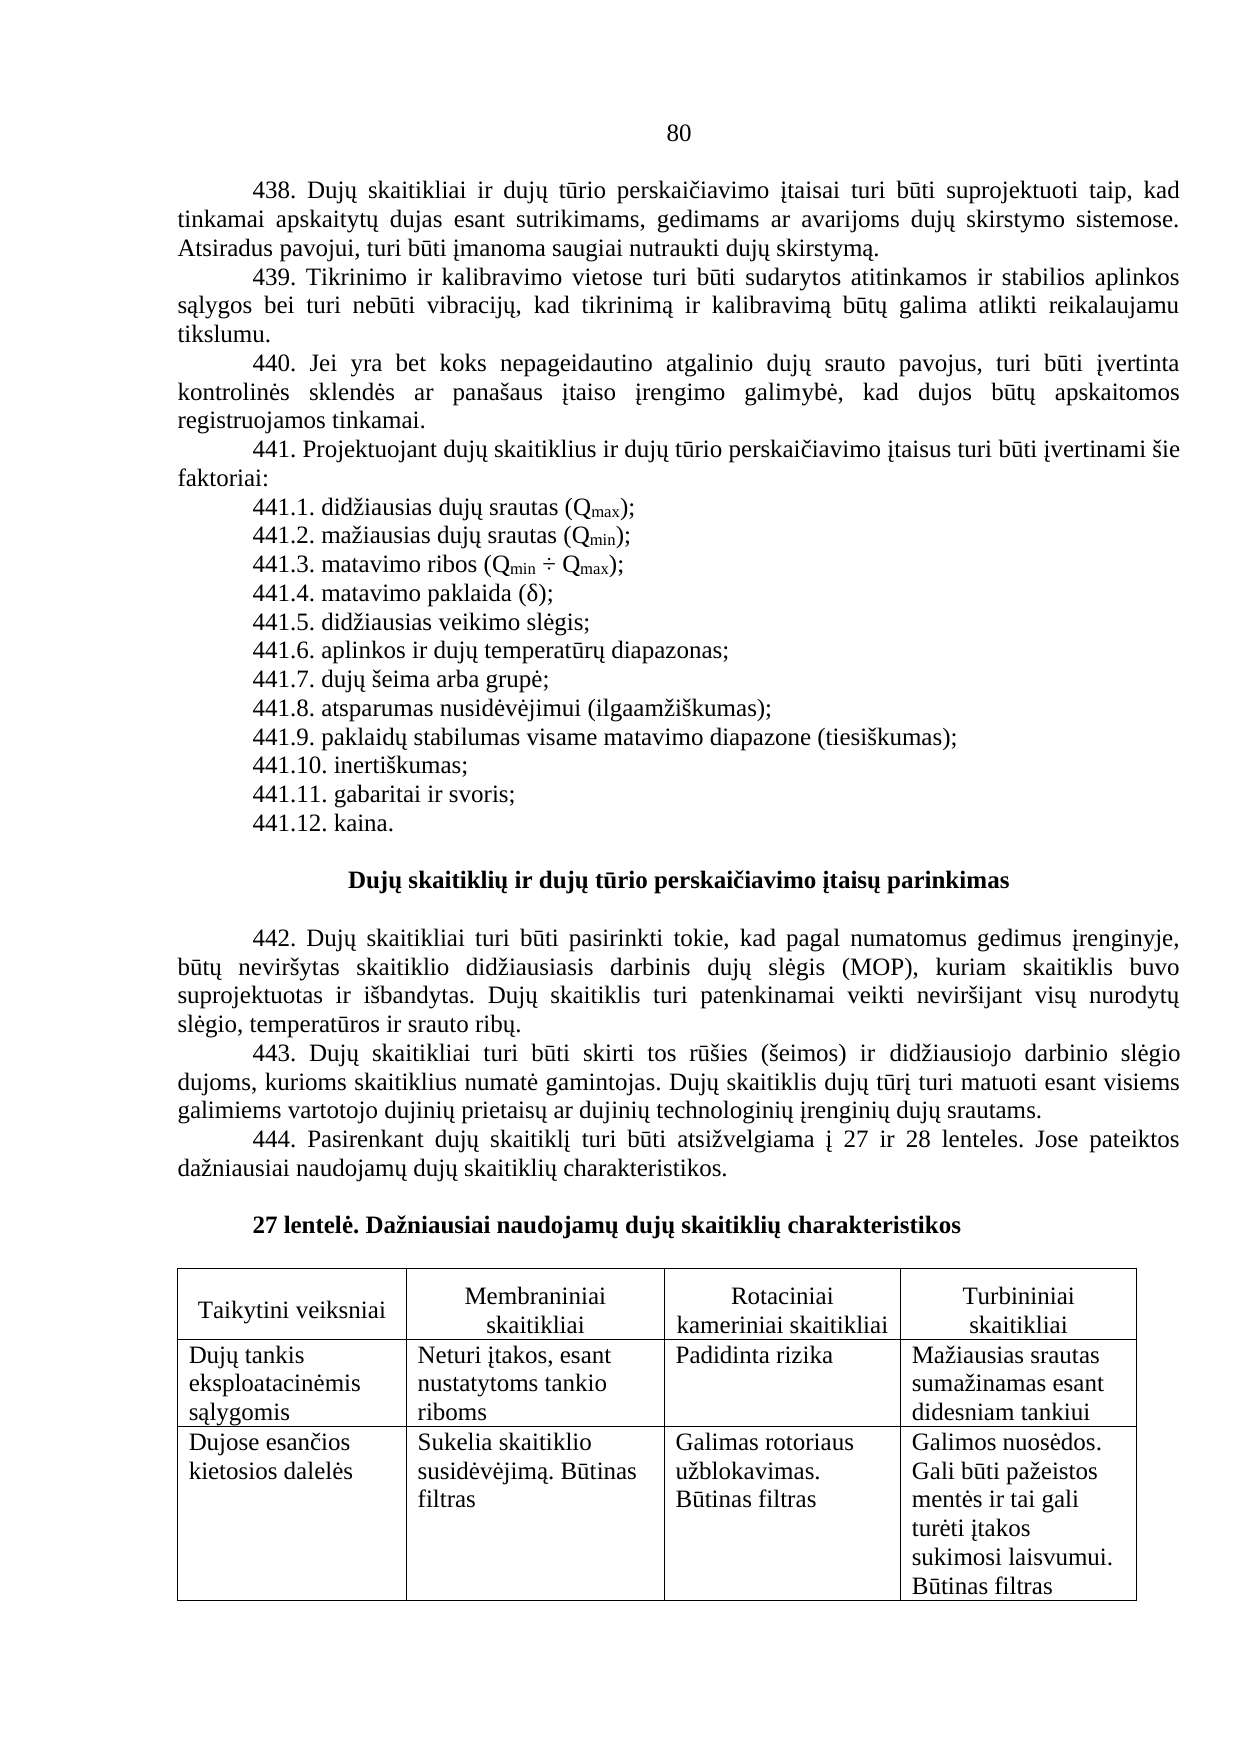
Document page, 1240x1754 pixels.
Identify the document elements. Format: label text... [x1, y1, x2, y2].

text 442. Dujų skaitikliai turi būti pasirinkti tokie, kad pagal numatomus gedimus įrenginyje, būtų neviršytas skaitiklio didžiausiasis darbinis dujų slėgis (MOP), kuriam skaitiklis buvo suprojektuotas ir išbandytas. Dujų skaitiklis turi patenkinamai veikti neviršijant visų nurodytų slėgio, temperatūros ir srauto ribų. [177, 923, 1181, 1038]
text 441.1. didžiausias dujų srautas (Qmax); [177, 492, 1181, 521]
text 27 lentelė. Dažniausiai naudojamų dujų skaitiklių charakteristikos [177, 1211, 1181, 1239]
text 443. Dujų skaitikliai turi būti skirti tos rūšies (šeimos) ir didžiausiojo darbinio slėgio dujoms, kurioms skaitiklius numatė gamintojas. Dujų skaitiklis dujų tūrį turi matuoti esant visiems galimiems vartotojo dujinių prietaisų ar dujinių technologinių įrenginių dujų srautams. [177, 1038, 1181, 1124]
table_cell Sukelia skaitiklio susidėvėjimą. Būtinas filtras [407, 1427, 664, 1599]
table_header Rotaciniai kameriniai skaitikliai [665, 1269, 900, 1339]
text 441.12. kaina. [177, 808, 1181, 837]
text 441.7. dujų šeima arba grupė; [177, 664, 1181, 693]
text 441.4. matavimo paklaida (δ); [177, 578, 1181, 607]
table_cell Galimas rotoriaus užblokavimas. Būtinas filtras [665, 1427, 900, 1599]
text 444. Pasirenkant dujų skaitiklį turi būti atsižvelgiama į 27 ir 28 lenteles. Jose pateiktos dažniausiai naudojamų dujų skaitiklių charakteristikos. [177, 1124, 1181, 1182]
text Dujų skaitiklių ir dujų tūrio perskaičiavimo įtaisų parinkimas [177, 866, 1181, 894]
text 441.6. aplinkos ir dujų temperatūrų diapazonas; [177, 636, 1181, 664]
text 441.3. matavimo ribos (Qmin ÷ Qmax); [177, 549, 1181, 578]
table_cell Padidinta rizika [665, 1340, 900, 1426]
text 439. Tikrinimo ir kalibravimo vietose turi būti sudarytos atitinkamos ir stabilios aplinkos sąlygos bei turi nebūti vibracijų, kad tikrinimą ir kalibravimą būtų galima atlikti reikalaujamu tikslumu. [177, 262, 1181, 348]
text 440. Jei yra bet koks nepageidautino atgalinio dujų srauto pavojus, turi būti įvertinta kontrolinės sklendės ar panašaus įtaiso įrengimo galimybė, kad dujos būtų apskaitomos registruojamos tinkamai. [177, 348, 1181, 434]
table_cell Dujose esančios kietosios dalelės [178, 1427, 406, 1599]
table_cell Neturi įtakos, esant nustatytoms tankio riboms [407, 1340, 664, 1426]
table_header Membraniniai skaitikliai [407, 1269, 664, 1339]
text 441.10. inertiškumas; [177, 751, 1181, 779]
text 441.2. mažiausias dujų srautas (Qmin); [177, 521, 1181, 549]
text 441.5. didžiausias veikimo slėgis; [177, 607, 1181, 636]
table_header Taikytini veiksniai [178, 1269, 406, 1339]
text 438. Dujų skaitikliai ir dujų tūrio perskaičiavimo įtaisai turi būti suprojektuoti taip, kad tinkamai apskaitytų dujas esant sutrikimams, gedimams ar avarijoms dujų skirstymo sistemose. Atsiradus pavojui, turi būti įmanoma saugiai nutraukti dujų skirstymą. [177, 176, 1181, 262]
table_cell Mažiausias srautas sumažinamas esant didesniam tankiui [901, 1340, 1136, 1426]
text 441.9. paklaidų stabilumas visame matavimo diapazone (tiesiškumas); [177, 722, 1181, 751]
text 441.8. atsparumas nusidėvėjimui (ilgaamžiškumas); [177, 693, 1181, 722]
table_header Turbininiai skaitikliai [901, 1269, 1136, 1339]
table_cell Galimos nuosėdos. Gali būti pažeistos mentės ir tai gali turėti įtakos sukimosi laisvumui. Būtinas filtras [901, 1427, 1136, 1599]
text 441.11. gabaritai ir svoris; [177, 779, 1181, 808]
text 441. Projektuojant dujų skaitiklius ir dujų tūrio perskaičiavimo įtaisus turi būti įvertinami šie faktoriai: [177, 434, 1181, 492]
table_cell Dujų tankis eksploatacinėmis sąlygomis [178, 1340, 406, 1426]
